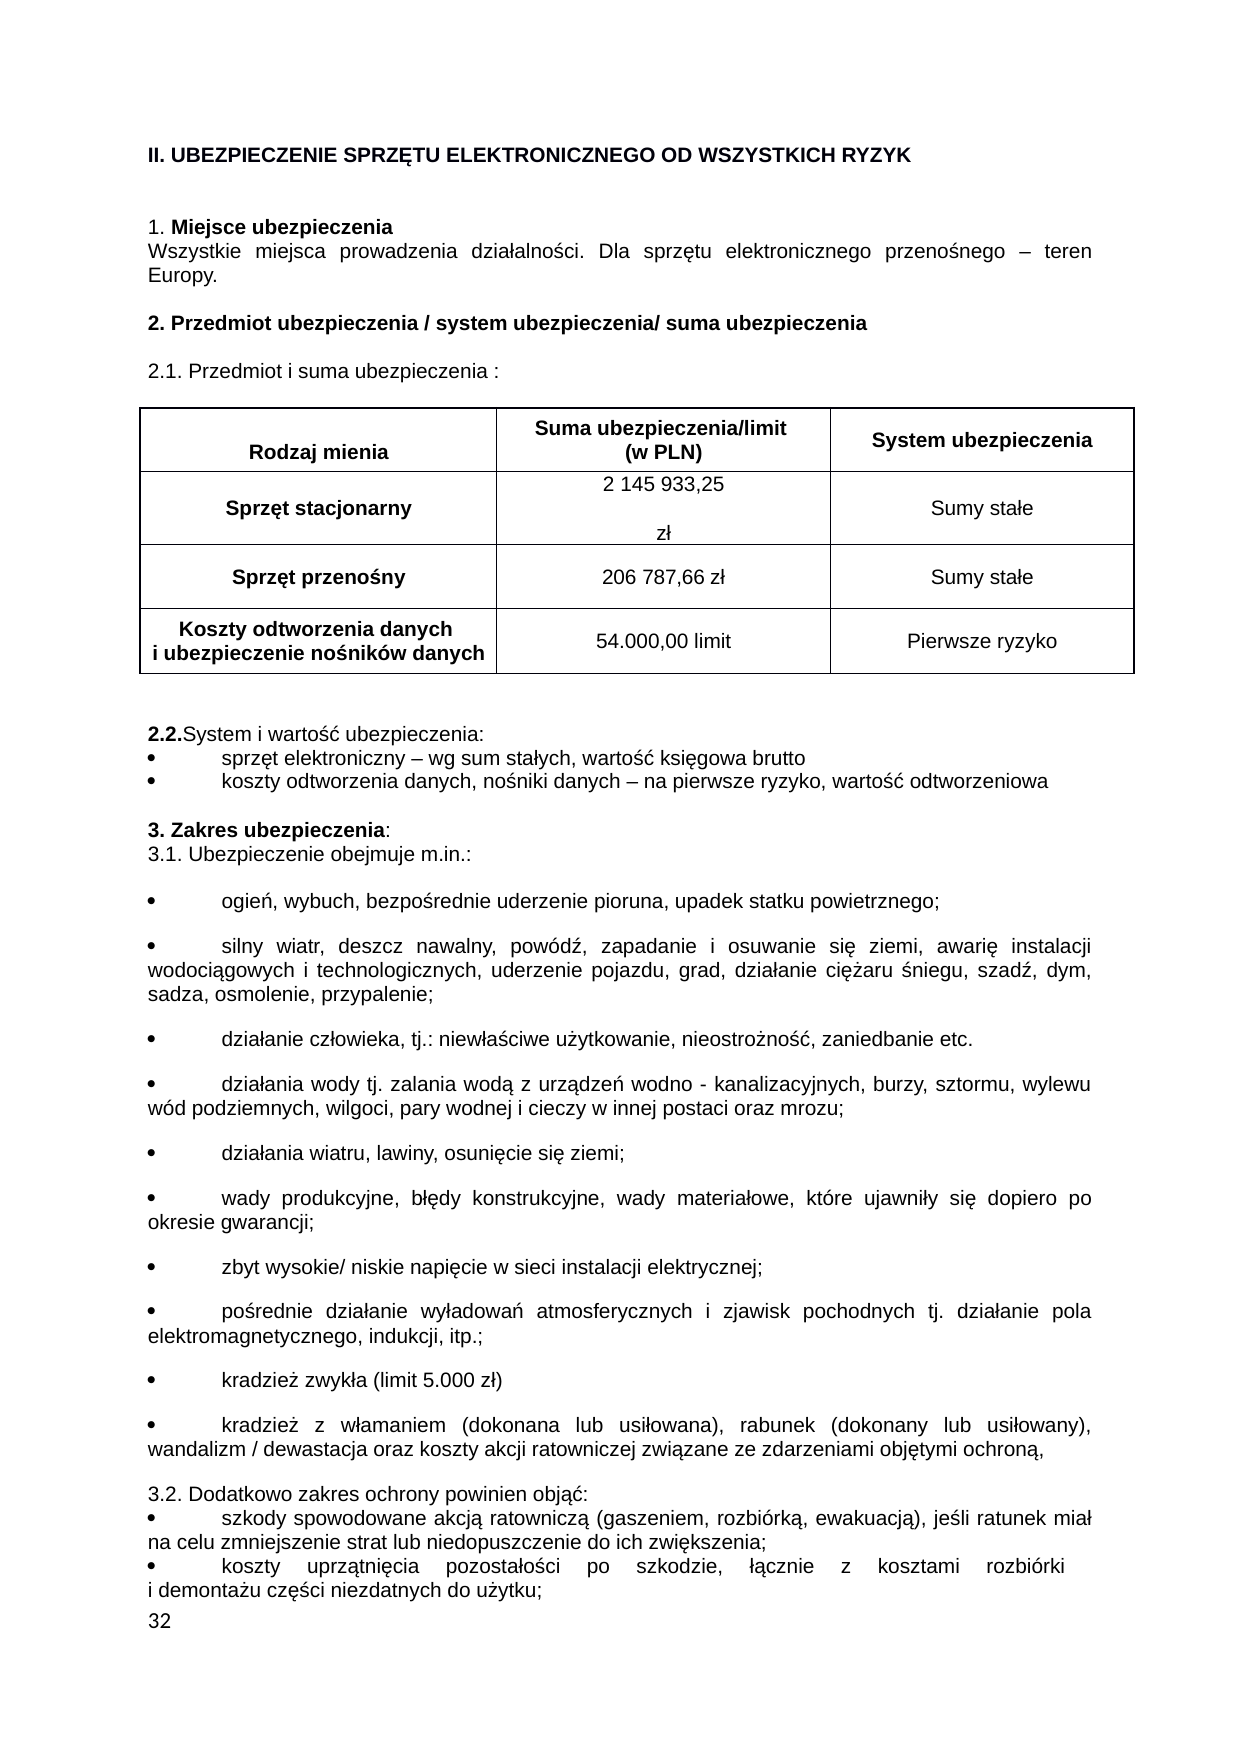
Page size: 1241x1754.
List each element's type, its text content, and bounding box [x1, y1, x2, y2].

list silny wiatr, deszcz nawalny, powódź, zapadanie i osuwanie się ziemi, awarię instalacji wodociągowych i technologicznych, uderzenie pojazdu, grad, działanie ciężaru śniegu, szadź, dym, sadza, osmolenie, przypalenie; [148, 934, 1093, 1006]
table_cell Sprzęt przenośny [141, 545, 496, 608]
table_header Suma ubezpieczenia/limit (w PLN) [497, 409, 830, 471]
text 3.2. Dodatkowo zakres ochrony powinien objąć: [148, 1482, 1093, 1506]
text 2. Przedmiot ubezpieczenia / system ubezpieczenia/ suma ubezpieczenia [148, 311, 1093, 335]
text 3. Zakres ubezpieczenia: [148, 817, 1093, 841]
text 2.2.System i wartość ubezpieczenia: [148, 721, 1093, 745]
table_header Rodzaj mienia [141, 409, 496, 471]
list koszty odtworzenia danych, nośniki danych – na pierwsze ryzyko, wartość odtworzeniowa [148, 769, 1093, 793]
list wady produkcyjne, błędy konstrukcyjne, wady materiałowe, które ujawniły się dopiero po okresie gwarancji; [148, 1186, 1093, 1234]
table_cell Sprzęt stacjonarny [141, 472, 496, 544]
list kradzież z włamaniem (dokonana lub usiłowana), rabunek (dokonany lub usiłowany), wandalizm / dewastacja oraz koszty akcji ratowniczej związane ze zdarzeniami objętymi ochroną, [148, 1413, 1093, 1461]
list koszty uprzątnięcia pozostałości po szkodzie, łącznie z kosztami rozbiórki i demontażu części niezdatnych do użytku; [148, 1554, 1093, 1602]
list pośrednie działanie wyładowań atmosferycznych i zjawisk pochodnych tj. działanie pola elektromagnetycznego, indukcji, itp.; [148, 1299, 1093, 1347]
table_cell 2 145 933,25 zł [497, 472, 830, 544]
subtitle II. UBEZPIECZENIE SPRZĘTU ELEKTRONICZNEGO OD WSZYSTKICH RYZYK [148, 143, 1093, 167]
text 2.1. Przedmiot i suma ubezpieczenia : [148, 359, 1093, 383]
list zbyt wysokie/ niskie napięcie w sieci instalacji elektrycznej; [148, 1254, 1093, 1278]
table_cell Pierwsze ryzyko [831, 609, 1133, 672]
table_cell Sumy stałe [831, 472, 1133, 544]
list działania wiatru, lawiny, osunięcie się ziemi; [148, 1141, 1093, 1165]
text Wszystkie miejsca prowadzenia działalności. Dla sprzętu elektronicznego przenośnego – teren Europy. [148, 239, 1093, 287]
list kradzież zwykła (limit 5.000 zł) [148, 1368, 1093, 1392]
text 3.1. Ubezpieczenie obejmuje m.in.: [148, 841, 1093, 865]
table_cell Sumy stałe [831, 545, 1133, 608]
table_cell Koszty odtworzenia danych i ubezpieczenie nośników danych [141, 609, 496, 672]
list działanie człowieka, tj.: niewłaściwe użytkowanie, nieostrożność, zaniedbanie etc. [148, 1027, 1093, 1051]
list sprzęt elektroniczny – wg sum stałych, wartość księgowa brutto [148, 745, 1093, 769]
table_cell 54.000,00 limit [497, 609, 830, 672]
text 1. Miejsce ubezpieczenia [148, 215, 1093, 239]
list ogień, wybuch, bezpośrednie uderzenie pioruna, upadek statku powietrznego; [148, 889, 1093, 913]
list działania wody tj. zalania wodą z urządzeń wodno - kanalizacyjnych, burzy, sztormu, wylewu wód podziemnych, wilgoci, pary wodnej i cieczy w innej postaci oraz mrozu; [148, 1072, 1093, 1120]
table_cell 206 787,66 zł [497, 545, 830, 608]
table_header System ubezpieczenia [831, 409, 1133, 471]
list szkody spowodowane akcją ratowniczą (gaszeniem, rozbiórką, ewakuacją), jeśli ratunek miał na celu zmniejszenie strat lub niedopuszczenie do ich zwiększenia; [148, 1506, 1093, 1554]
